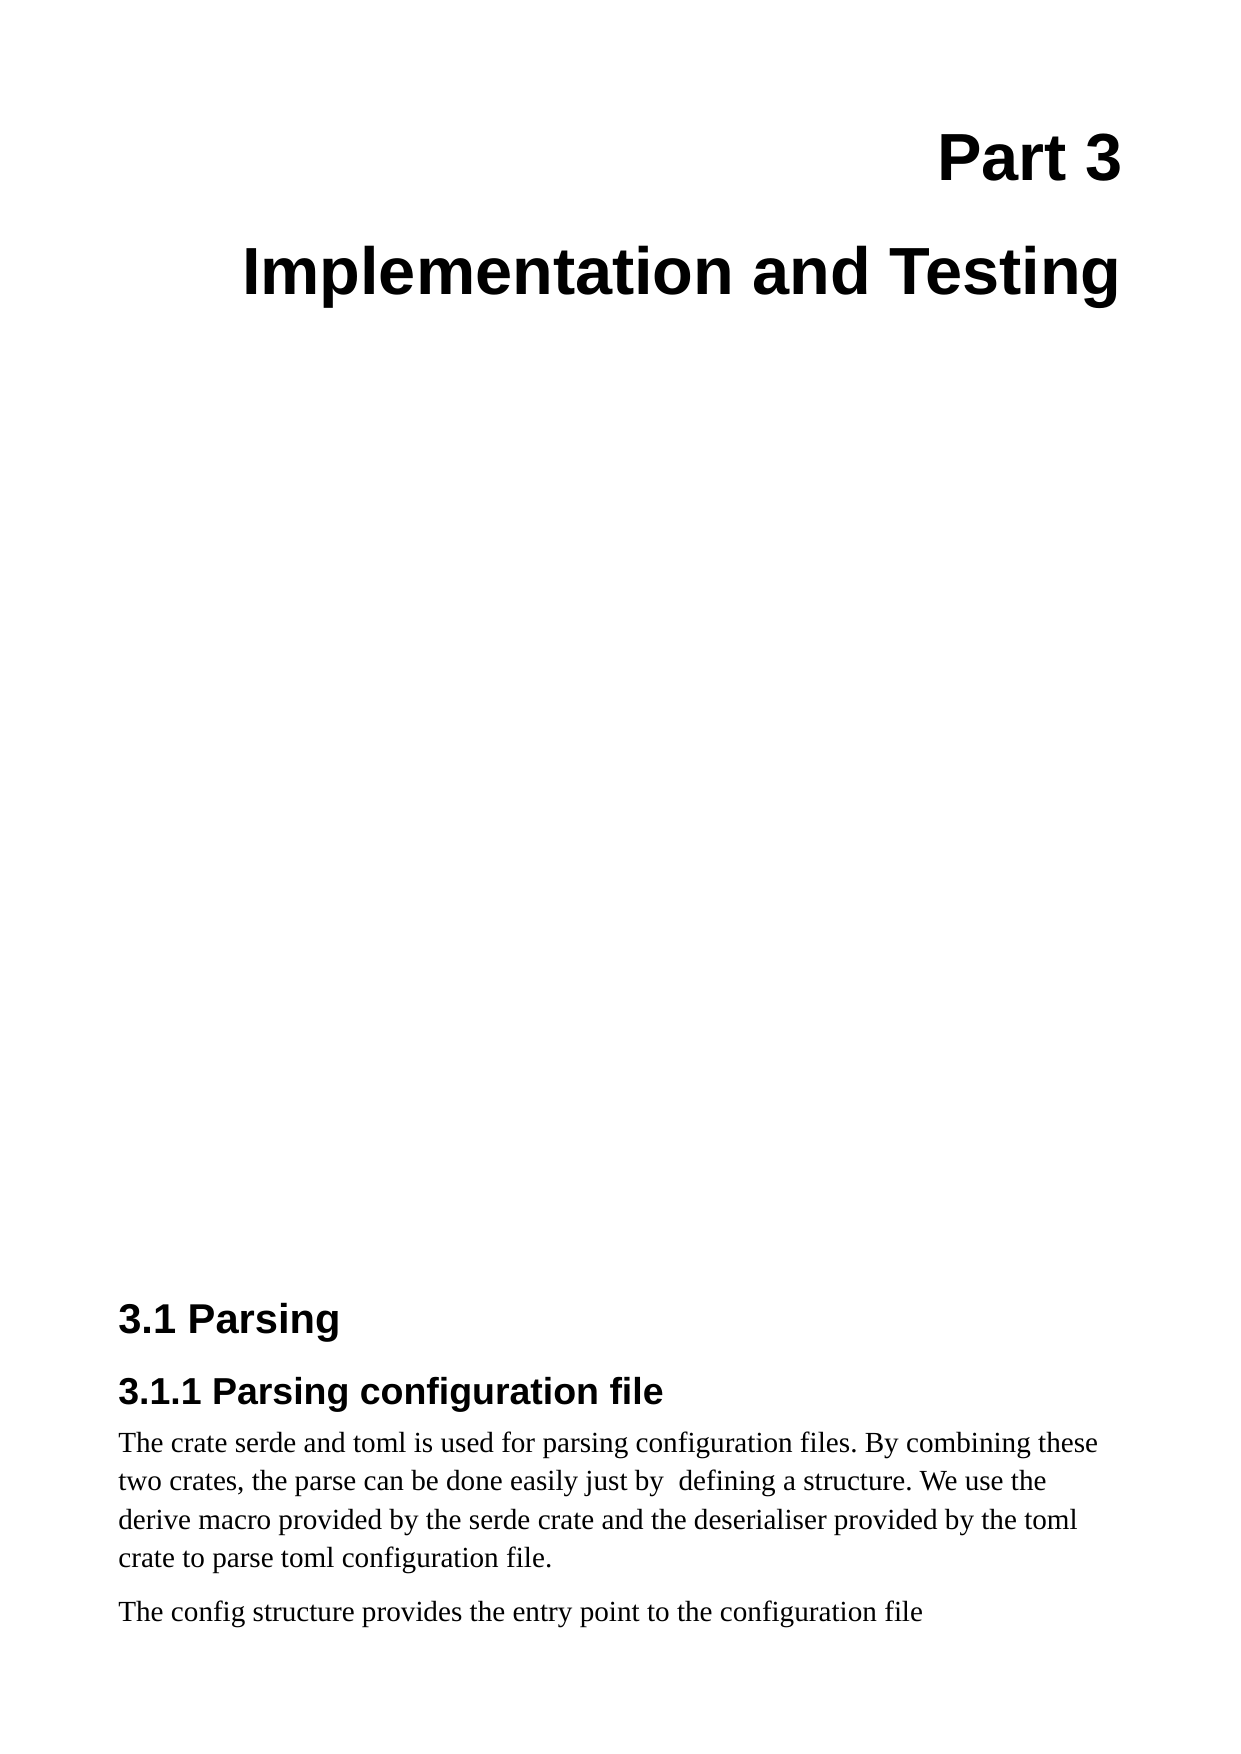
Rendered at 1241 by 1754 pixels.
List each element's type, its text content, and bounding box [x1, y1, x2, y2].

subtitle 3.1.1 Parsing configuration file [118, 1369, 1122, 1412]
subtitle Implementation and Testing [118, 232, 1122, 309]
text The crate serde and toml is used for parsing configuration files. By combining these two crates, the parse can be done easily just by defining a structure. We use the derive macro provided by the serde crate and the deserialiser provided by the toml crate to parse toml configuration file. [118, 1425, 1122, 1574]
subtitle 3.1 Parsing [118, 1294, 1122, 1342]
text The config structure provides the entry point to the configuration file [118, 1594, 1122, 1627]
subtitle Part 3 [118, 118, 1122, 195]
